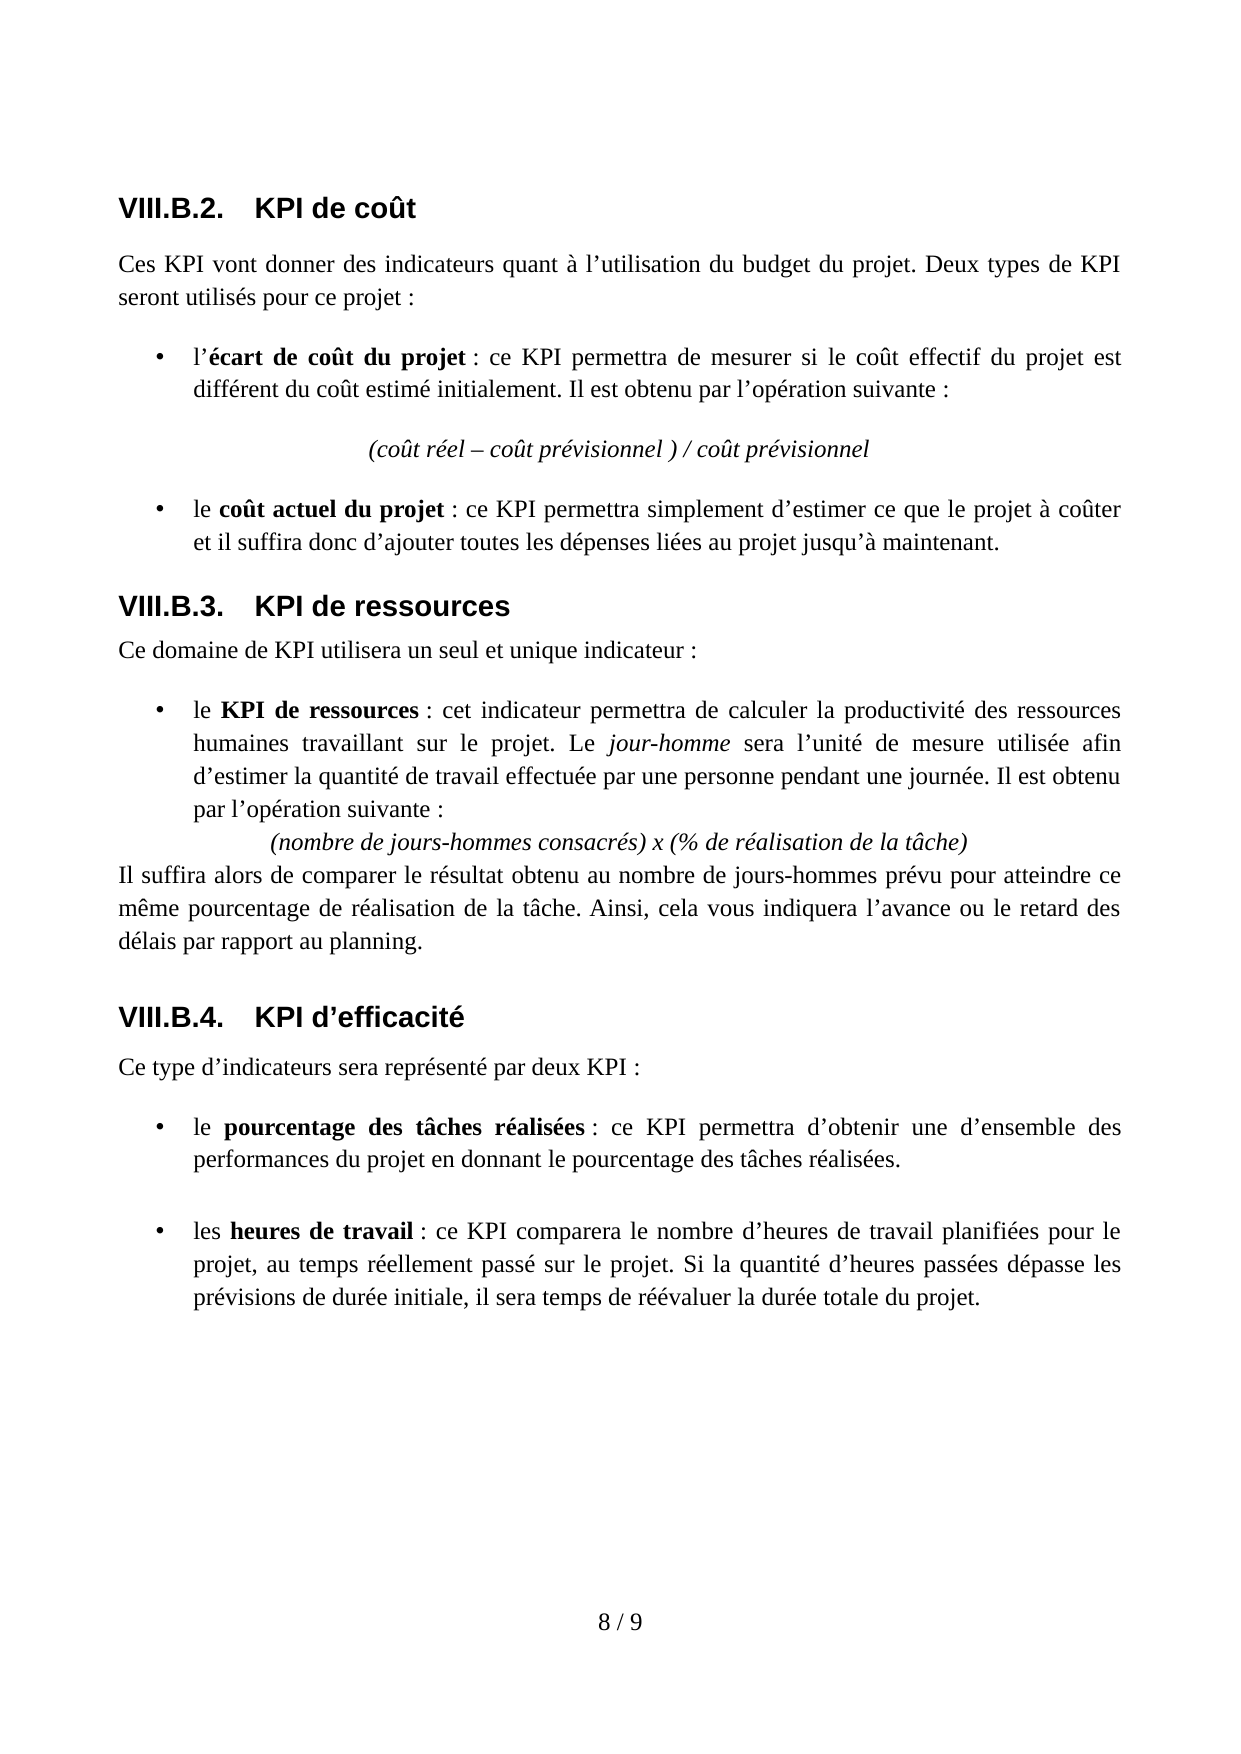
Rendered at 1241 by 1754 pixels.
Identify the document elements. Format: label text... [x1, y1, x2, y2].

text Ce domaine de KPI utilisera un seul et unique indicateur : [118, 635, 1122, 664]
list le KPI de ressources : cet indicateur permettra de calculer la productivité des ressources humaines travaillant sur le projet. Le jour-homme sera l’unité de mesure utilisée afin d’estimer la quantité de travail effectuée par une personne pendant une journée. Il est obtenu par l’opération suivante : [156, 695, 1122, 823]
text Ces KPI vont donner des indicateurs quant à l’utilisation du budget du projet. Deux types de KPI seront utilisés pour ce projet : [118, 249, 1122, 311]
subtitle KPI de ressources [118, 589, 1122, 623]
list le coût actuel du projet : ce KPI permettra simplement d’estimer ce que le projet à coûter et il suffira donc d’ajouter toutes les dépenses liées au projet jusqu’à maintenant. [156, 494, 1122, 556]
text Il suffira alors de comparer le résultat obtenu au nombre de jours-hommes prévu pour atteindre ce même pourcentage de réalisation de la tâche. Ainsi, cela vous indiquera l’avance ou le retard des délais par rapport au planning. [118, 860, 1122, 955]
text (nombre de jours-hommes consacrés) x (% de réalisation de la tâche) [118, 827, 1122, 856]
text Ce type d’indicateurs sera représenté par deux KPI : [118, 1052, 1122, 1081]
list les heures de travail : ce KPI comparera le nombre d’heures de travail planifiées pour le projet, au temps réellement passé sur le projet. Si la quantité d’heures passées dépasse les prévisions de durée initiale, il sera temps de réévaluer la durée totale du projet. [156, 1216, 1122, 1311]
text (coût réel – coût prévisionnel ) / coût prévisionnel [118, 434, 1122, 463]
subtitle KPI d’efficacité [118, 1000, 1122, 1034]
list le pourcentage des tâches réalisées : ce KPI permettra d’obtenir une d’ensemble des performances du projet en donnant le pourcentage des tâches réalisées. [156, 1112, 1122, 1173]
list l’écart de coût du projet : ce KPI permettra de mesurer si le coût effectif du projet est différent du coût estimé initialement. Il est obtenu par l’opération suivante : [156, 342, 1122, 403]
subtitle KPI de coût [118, 191, 1122, 225]
